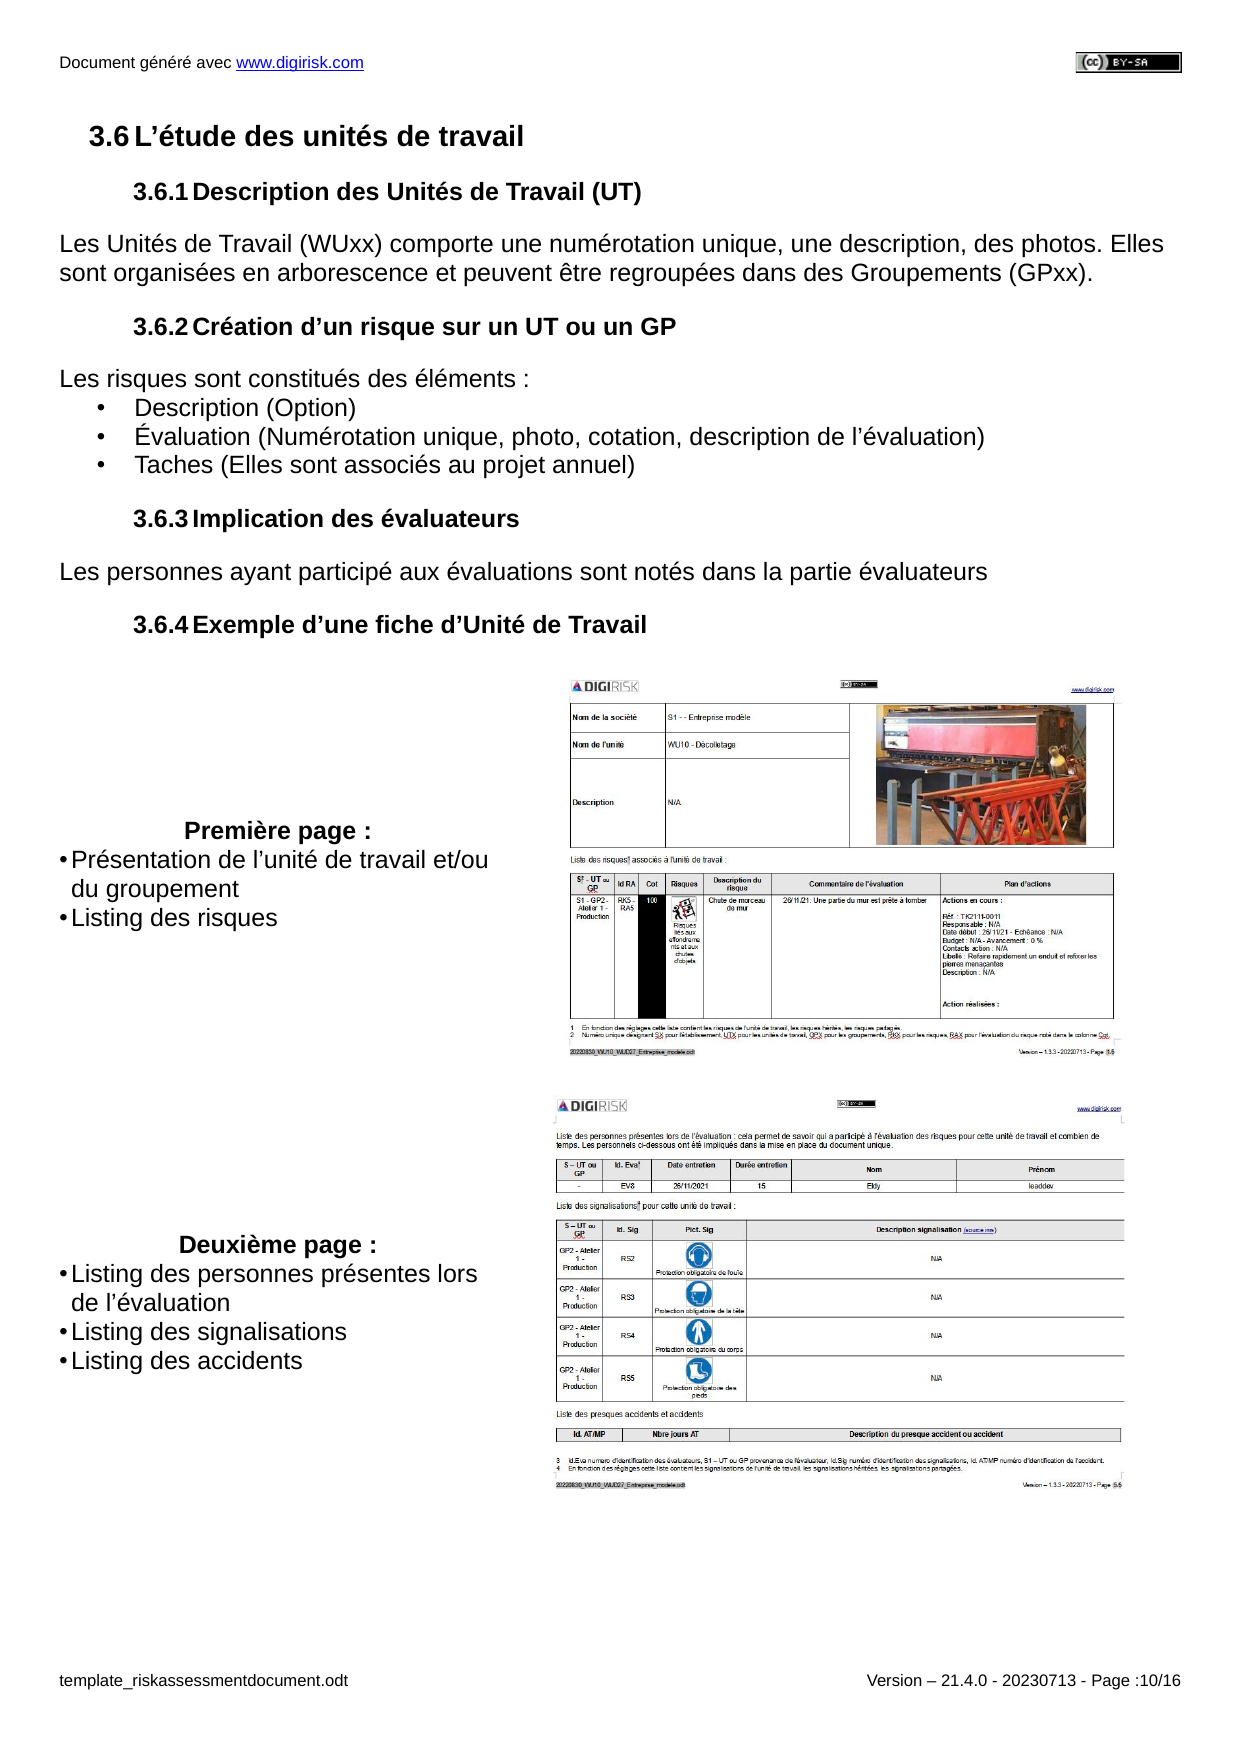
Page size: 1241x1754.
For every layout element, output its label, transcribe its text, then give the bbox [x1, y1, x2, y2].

subtitle L’étude des unités de travail [89, 118, 1181, 152]
subtitle Exemple d’une fiche d’Unité de Travail [133, 610, 1181, 639]
text Les personnes ayant participé aux évaluations sont notés dans la partie évaluateurs [59, 556, 1181, 585]
table_cell Deuxième page : Listing des personnes présentes lors de l’évaluation Listing des signalisations Listing des accidents [59, 1086, 496, 1520]
subtitle Description des Unités de Travail (UT) [133, 177, 1181, 206]
subtitle Création d’un risque sur un UT ou un GP [133, 312, 1181, 340]
text Les Unités de Travail (WUxx) comporte une numérotation unique, une description, des photos. Elles sont organisées en arborescence et peuvent être regroupées dans des Groupements (GPxx). [59, 229, 1181, 287]
picture [568, 679, 1124, 1057]
subtitle Implication des évaluateurs [133, 504, 1181, 533]
list Taches (Elles sont associés au projet annuel) [97, 450, 1181, 479]
picture [553, 1095, 1125, 1491]
table_header Première page : Présentation de l’unité de travail et/ou du groupement Listing des risques [59, 663, 496, 1086]
list Évaluation (Numérotation unique, photo, cotation, description de l’évaluation) [97, 422, 1181, 450]
text Les risques sont constitués des éléments : [59, 364, 1181, 393]
picture [1075, 52, 1182, 73]
table_cell [496, 1086, 1181, 1520]
list Description (Option) [97, 393, 1181, 422]
table_header [496, 663, 1181, 1086]
